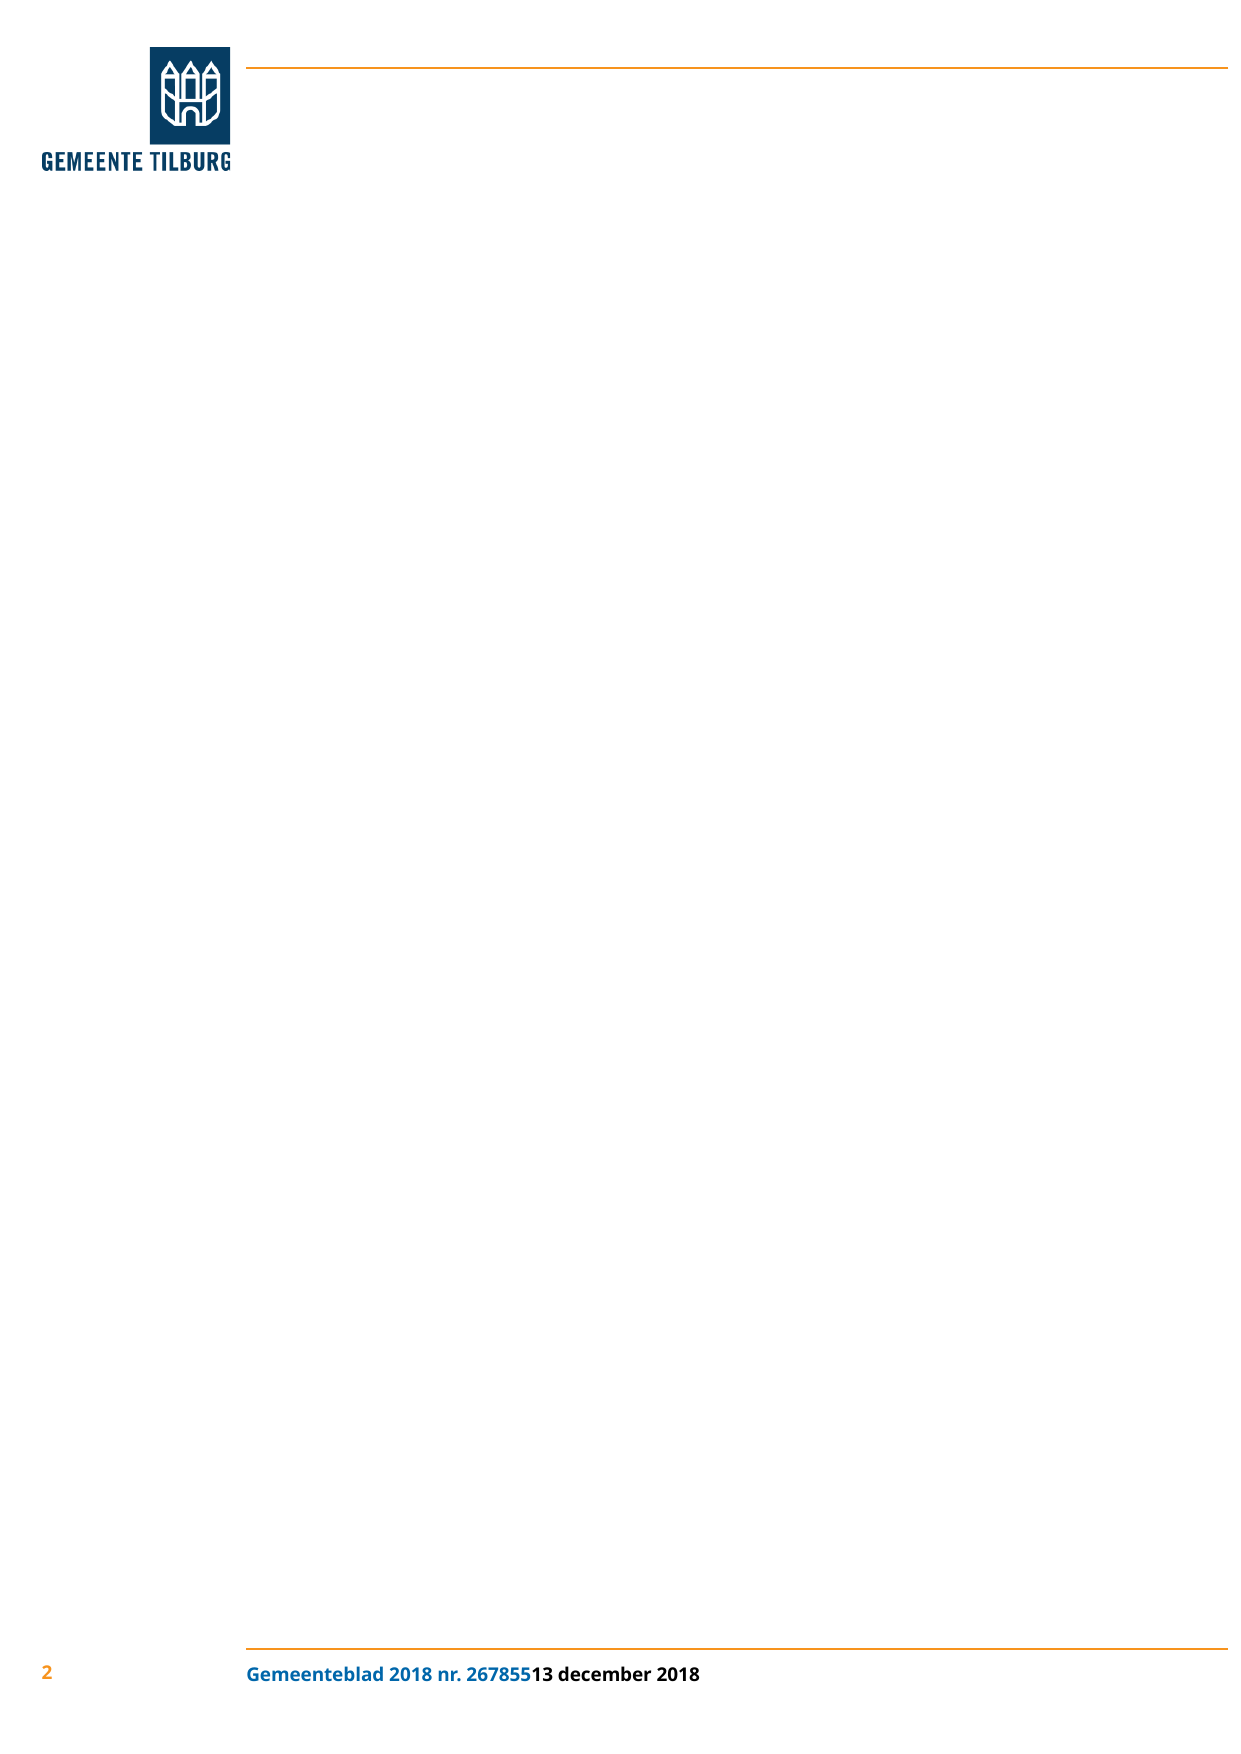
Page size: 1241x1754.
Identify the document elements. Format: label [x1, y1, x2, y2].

picture [41, 47, 231, 172]
